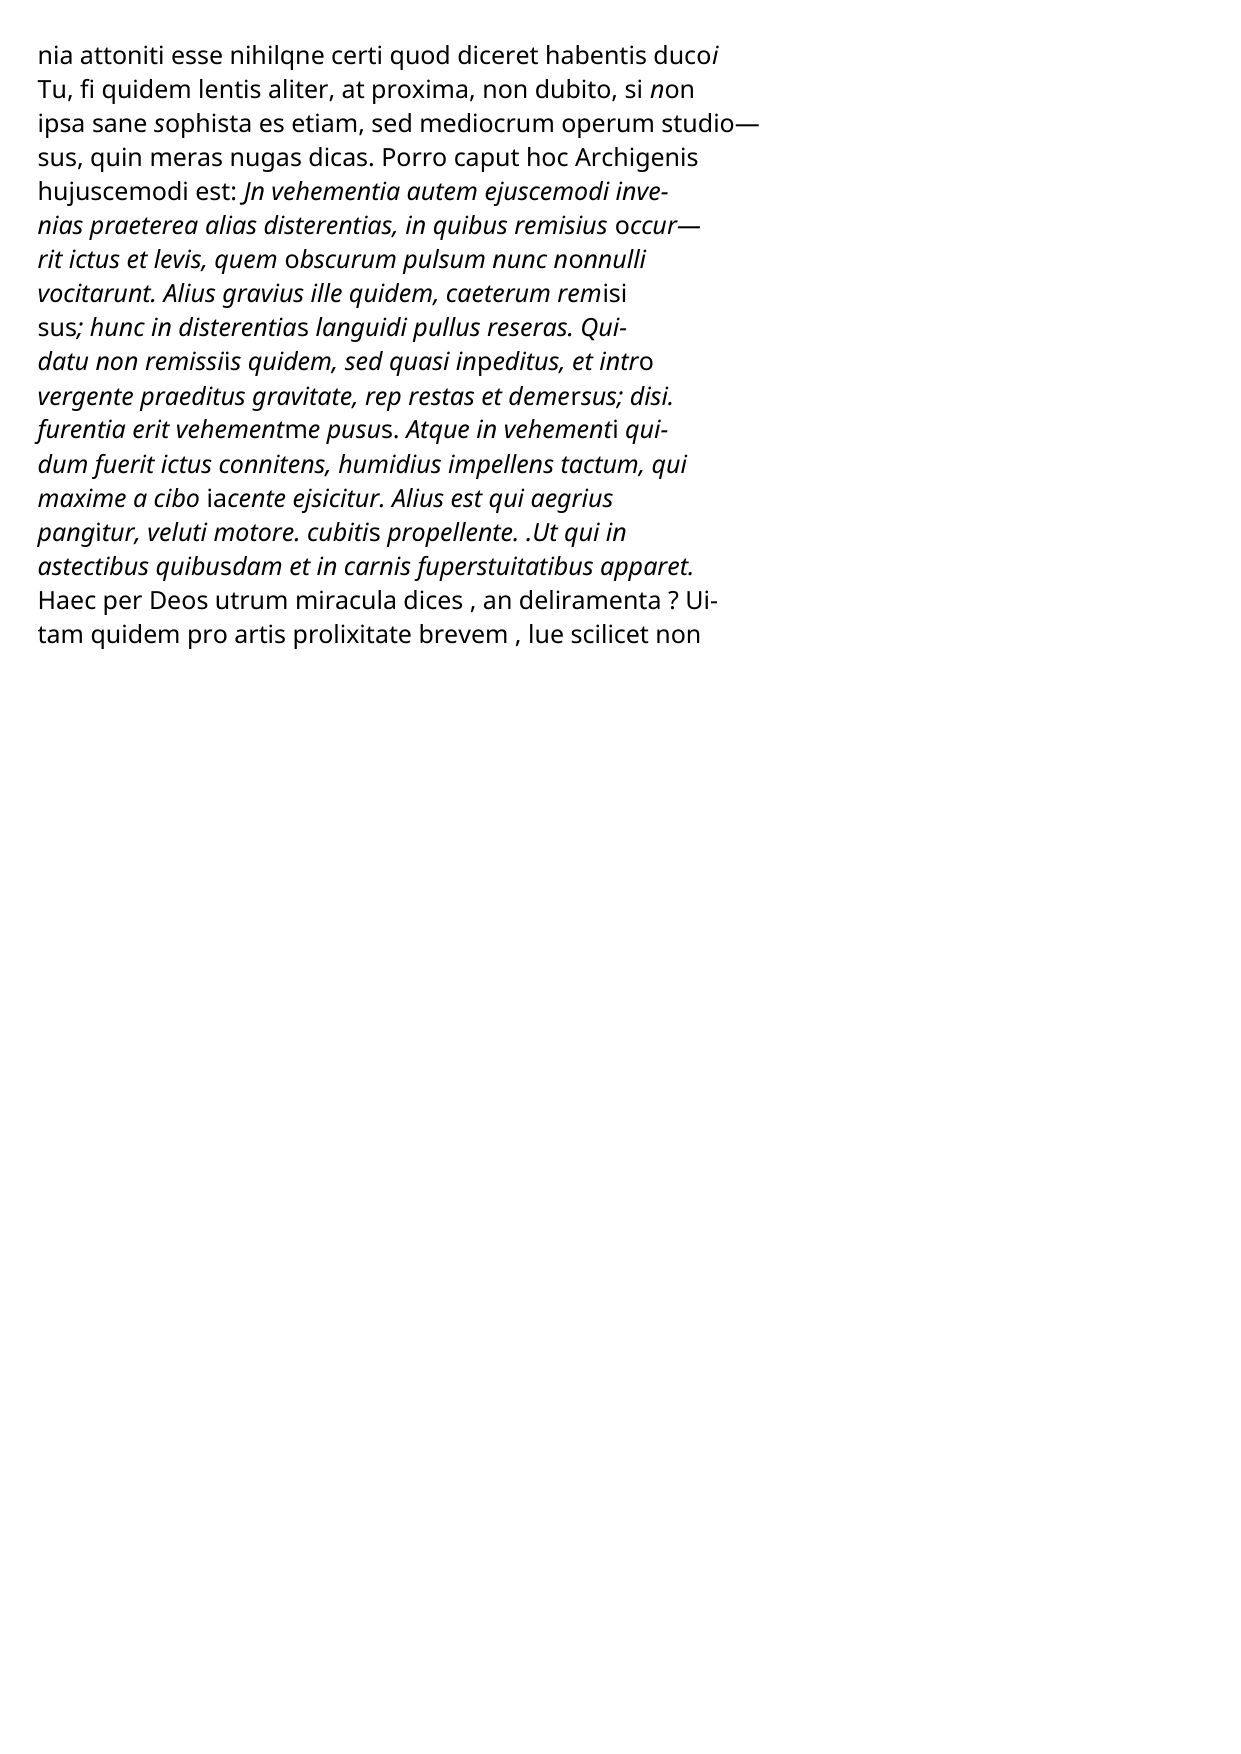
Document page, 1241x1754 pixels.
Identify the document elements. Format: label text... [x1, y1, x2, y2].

text nia attoniti esse nihilqne certi quod diceret habentis ducoi Tu, fi quidem lentis aliter, at proxima, non dubito, si non ipsa sane sophista es etiam, sed mediocrum operum studio— sus, quin meras nugas dicas. Porro caput hoc Archigenis hujuscemodi est: Jn vehementia autem ejuscemodi inve- nias praeterea alias disterentias, in quibus remisius occur— rit ictus et levis, quem obscurum pulsum nunc nonnulli vocitarunt. Alius gravius ille quidem, caeterum remisi sus; hunc in disterentias languidi pullus reseras. Qui- datu non remissiis quidem, sed quasi inpeditus, et intro vergente praeditus gravitate, rep restas et demersus; disi. furentia erit vehementme pusus. Atque in vehementi qui- dum fuerit ictus connitens, humidius impellens tactum, qui maxime a cibo iacente ejsicitur. Alius est qui aegrius pangitur, veluti motore. cubitis propellente. .Ut qui in astectibus quibusdam et in carnis fuperstuitatibus apparet. Haec per Deos utrum miracula dices , an deliramenta ? Ui- tam quidem pro artis prolixitate brevem , lue scilicet non [37, 37, 1203, 651]
